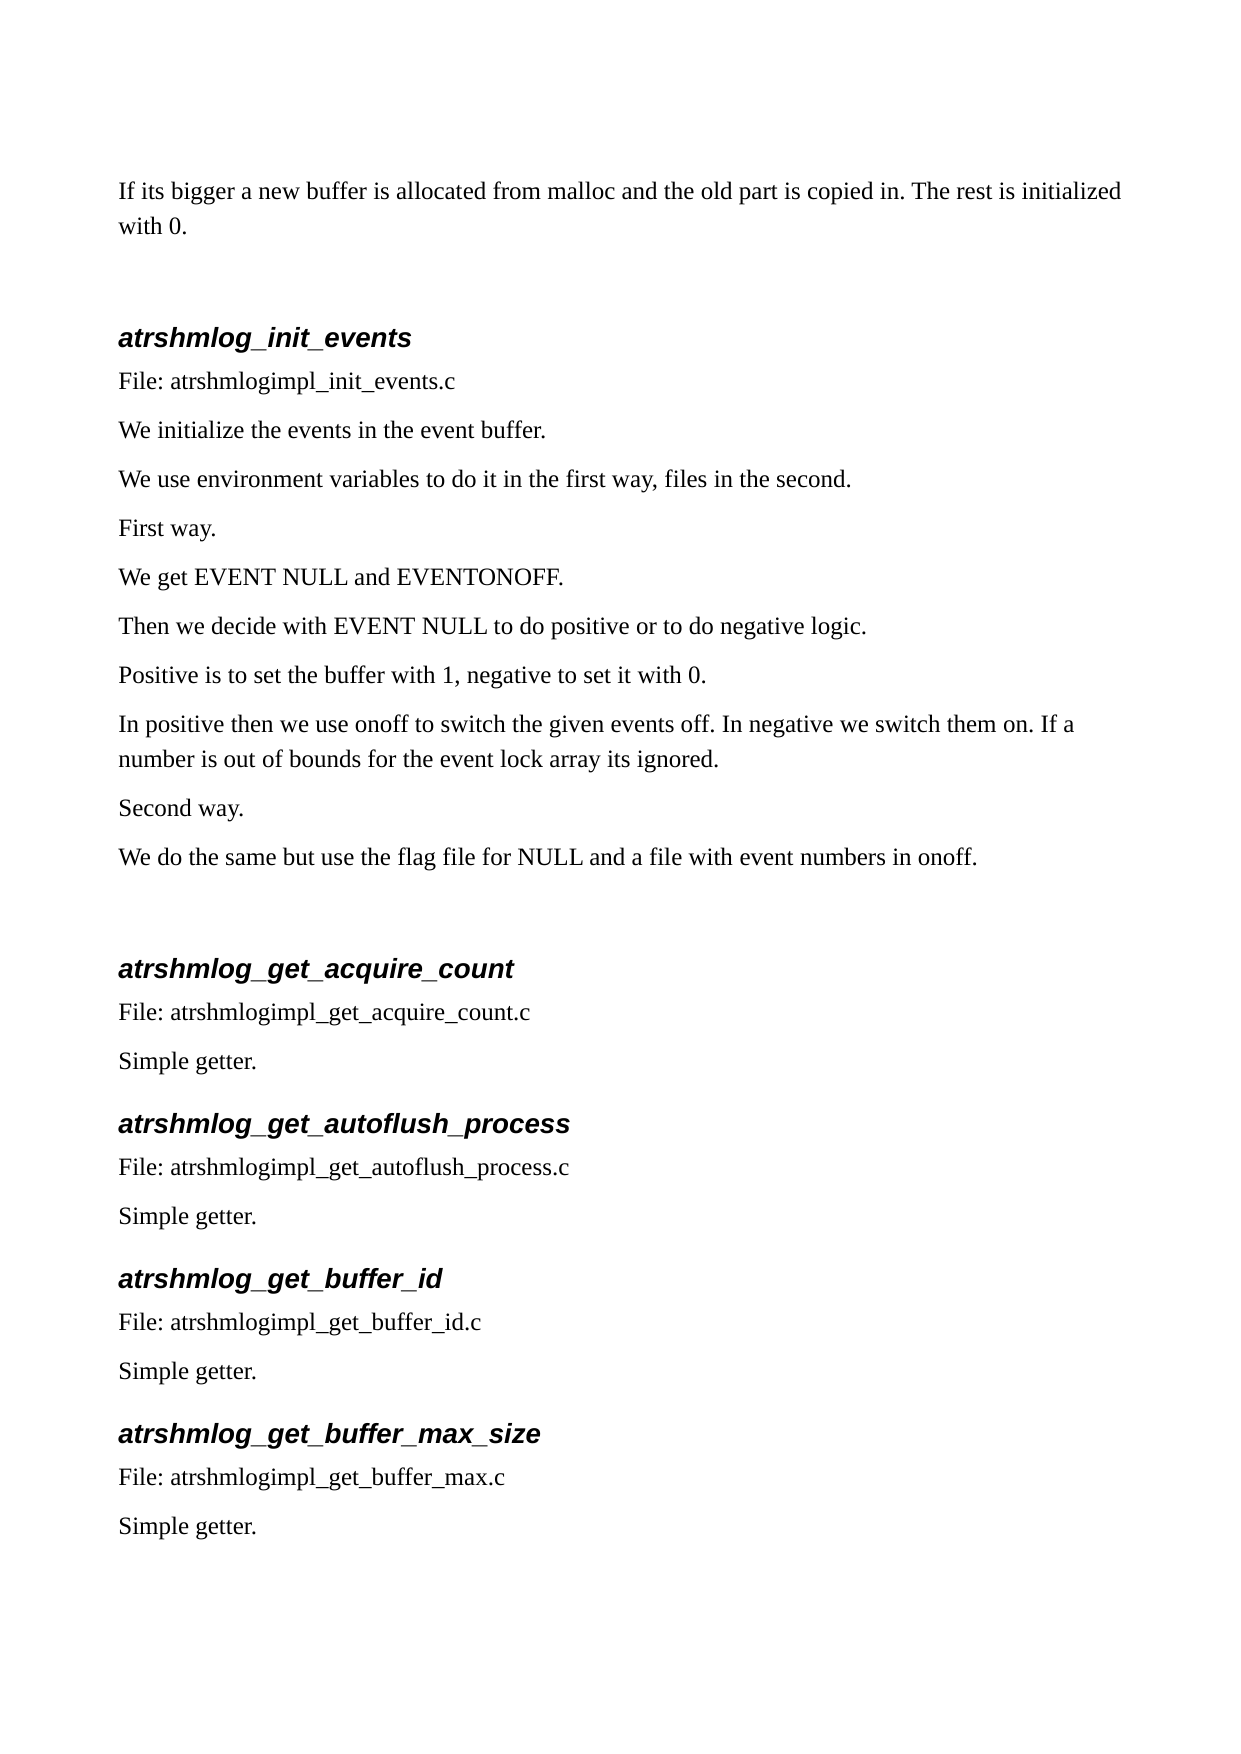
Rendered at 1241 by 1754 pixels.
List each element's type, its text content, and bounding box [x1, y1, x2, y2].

text We use environment variables to do it in the first way, files in the second. [118, 464, 1122, 493]
text In positive then we use onoff to switch the given events off. In negative we switch them on. If a number is out of bounds for the event lock array its ignored. [118, 709, 1122, 772]
text File: atrshmlogimpl_get_autoflush_process.c [118, 1152, 1122, 1181]
text File: atrshmlogimpl_init_events.c [118, 366, 1122, 394]
text Simple getter. [118, 1511, 1122, 1540]
text Simple getter. [118, 1356, 1122, 1385]
text We do the same but use the flag file for NULL and a file with event numbers in onoff. [118, 842, 1122, 871]
text Second way. [118, 793, 1122, 822]
text We initialize the events in the event buffer. [118, 415, 1122, 444]
text Positive is to set the buffer with 1, negative to set it with 0. [118, 660, 1122, 689]
text File: atrshmlogimpl_get_buffer_max.c [118, 1462, 1122, 1491]
subtitle atrshmlog_get_acquire_count [118, 952, 1122, 984]
subtitle atrshmlog_get_autoflush_process [118, 1107, 1122, 1139]
text Simple getter. [118, 1046, 1122, 1075]
text We get EVENT NULL and EVENTONOFF. [118, 562, 1122, 591]
text Then we decide with EVENT NULL to do positive or to do negative logic. [118, 611, 1122, 640]
subtitle atrshmlog_get_buffer_max_size [118, 1417, 1122, 1449]
subtitle atrshmlog_init_events [118, 321, 1122, 353]
text Simple getter. [118, 1201, 1122, 1230]
text If its bigger a new buffer is allocated from malloc and the old part is copied in. The rest is initialized with 0. [118, 176, 1122, 239]
text First way. [118, 513, 1122, 542]
subtitle atrshmlog_get_buffer_id [118, 1262, 1122, 1294]
text File: atrshmlogimpl_get_acquire_count.c [118, 997, 1122, 1026]
text File: atrshmlogimpl_get_buffer_id.c [118, 1307, 1122, 1336]
